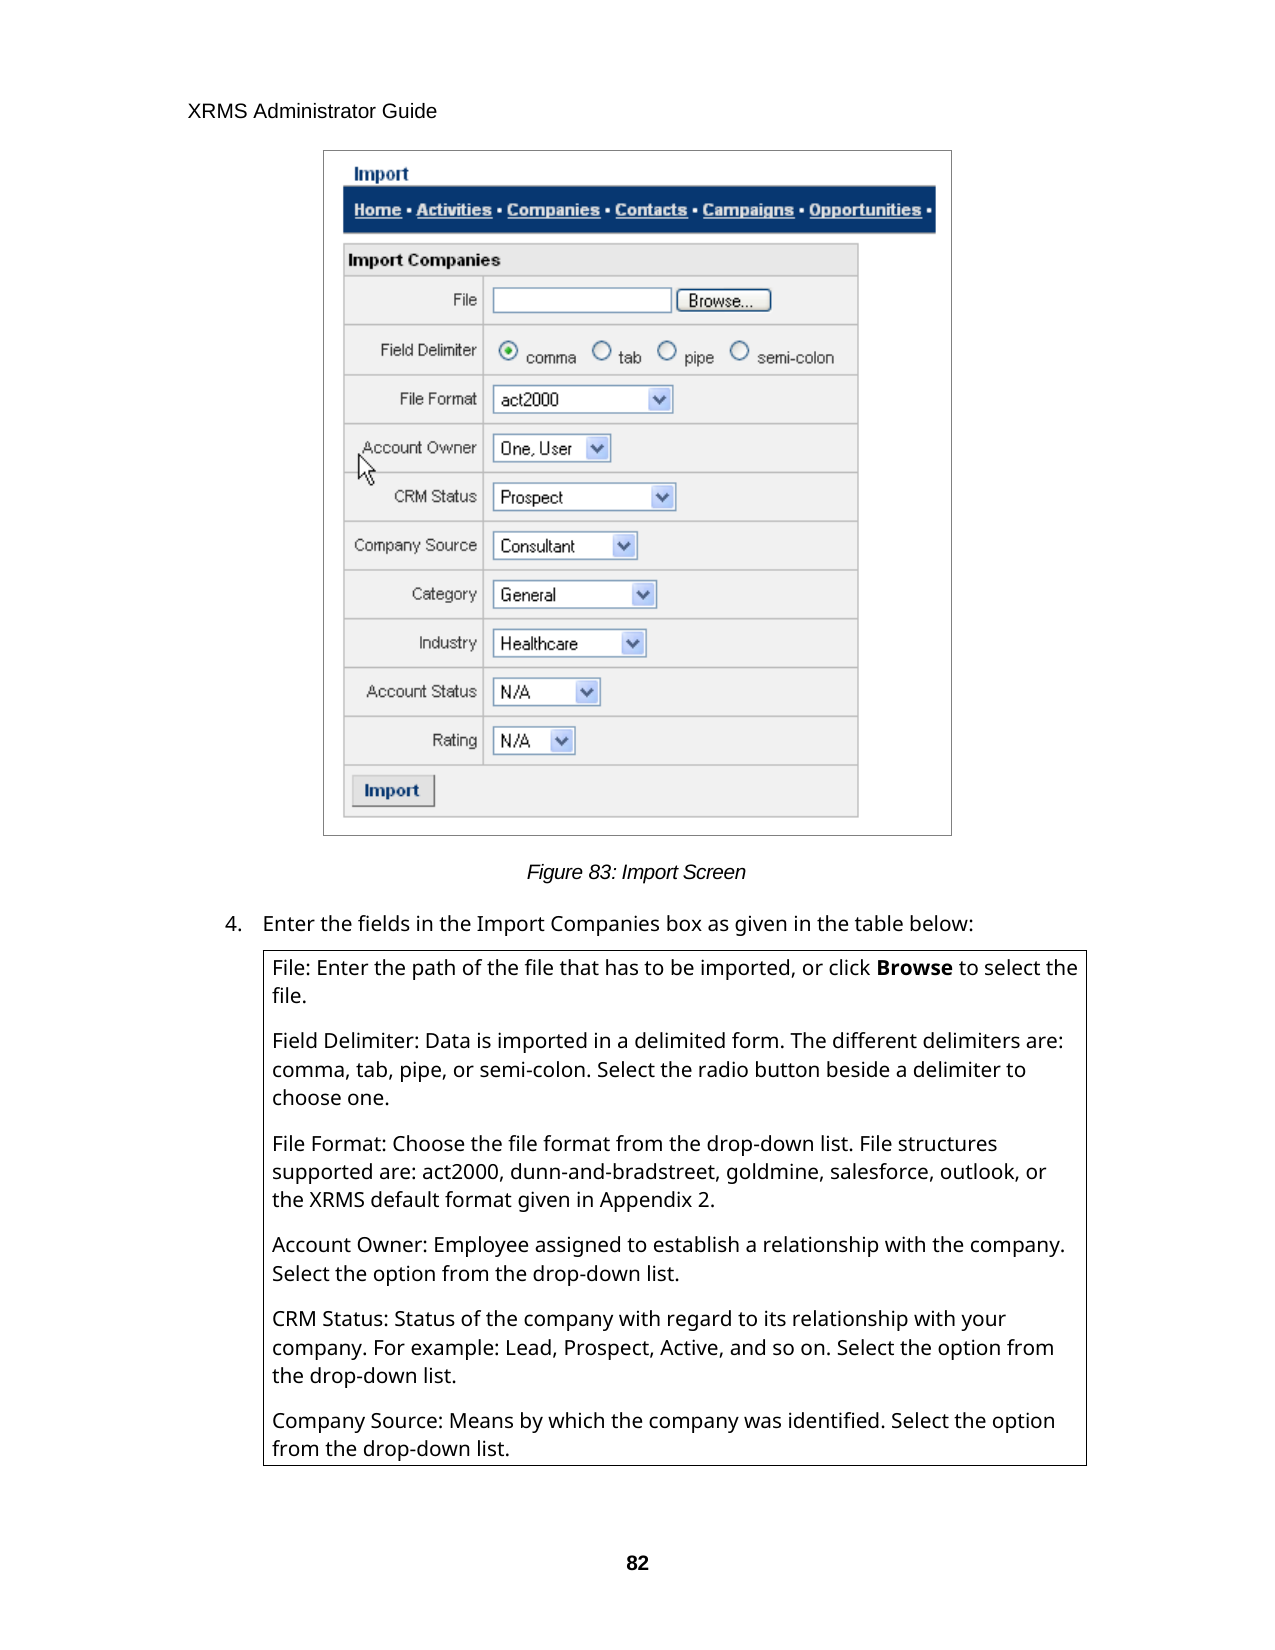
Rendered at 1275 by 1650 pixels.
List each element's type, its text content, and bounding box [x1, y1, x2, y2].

list File Format: Choose the file format from the drop-down list. File structures supported are: act2000, dunn-and-bradstreet, goldmine, salesforce, outlook, or the XRMS default format given in Appendix 2. [264, 1126, 1086, 1214]
list CRM Status: Status of the company with regard to its relationship with your company. For example: Lead, Prospect, Active, and so on. Select the option from the drop-down list. [264, 1301, 1086, 1389]
text Figure 83: Import Screen [187, 861, 1087, 884]
list Account Owner: Employee assigned to establish a relationship with the company. Select the option from the drop-down list. [264, 1227, 1086, 1287]
list Field Delimiter: Data is imported in a delimited form. The different delimiters are: comma, tab, pipe, or semi-colon. Select the radio button beside a delimiter to choose one. [264, 1023, 1086, 1112]
list Enter the fields in the Import Companies box as given in the table below: [225, 909, 1087, 937]
list File: Enter the path of the file that has to be imported, or click Browse to select the file. [264, 951, 1086, 1010]
picture [339, 159, 936, 827]
list Company Source: Means by which the company was identified. Select the option from the drop-down list. [264, 1403, 1086, 1465]
